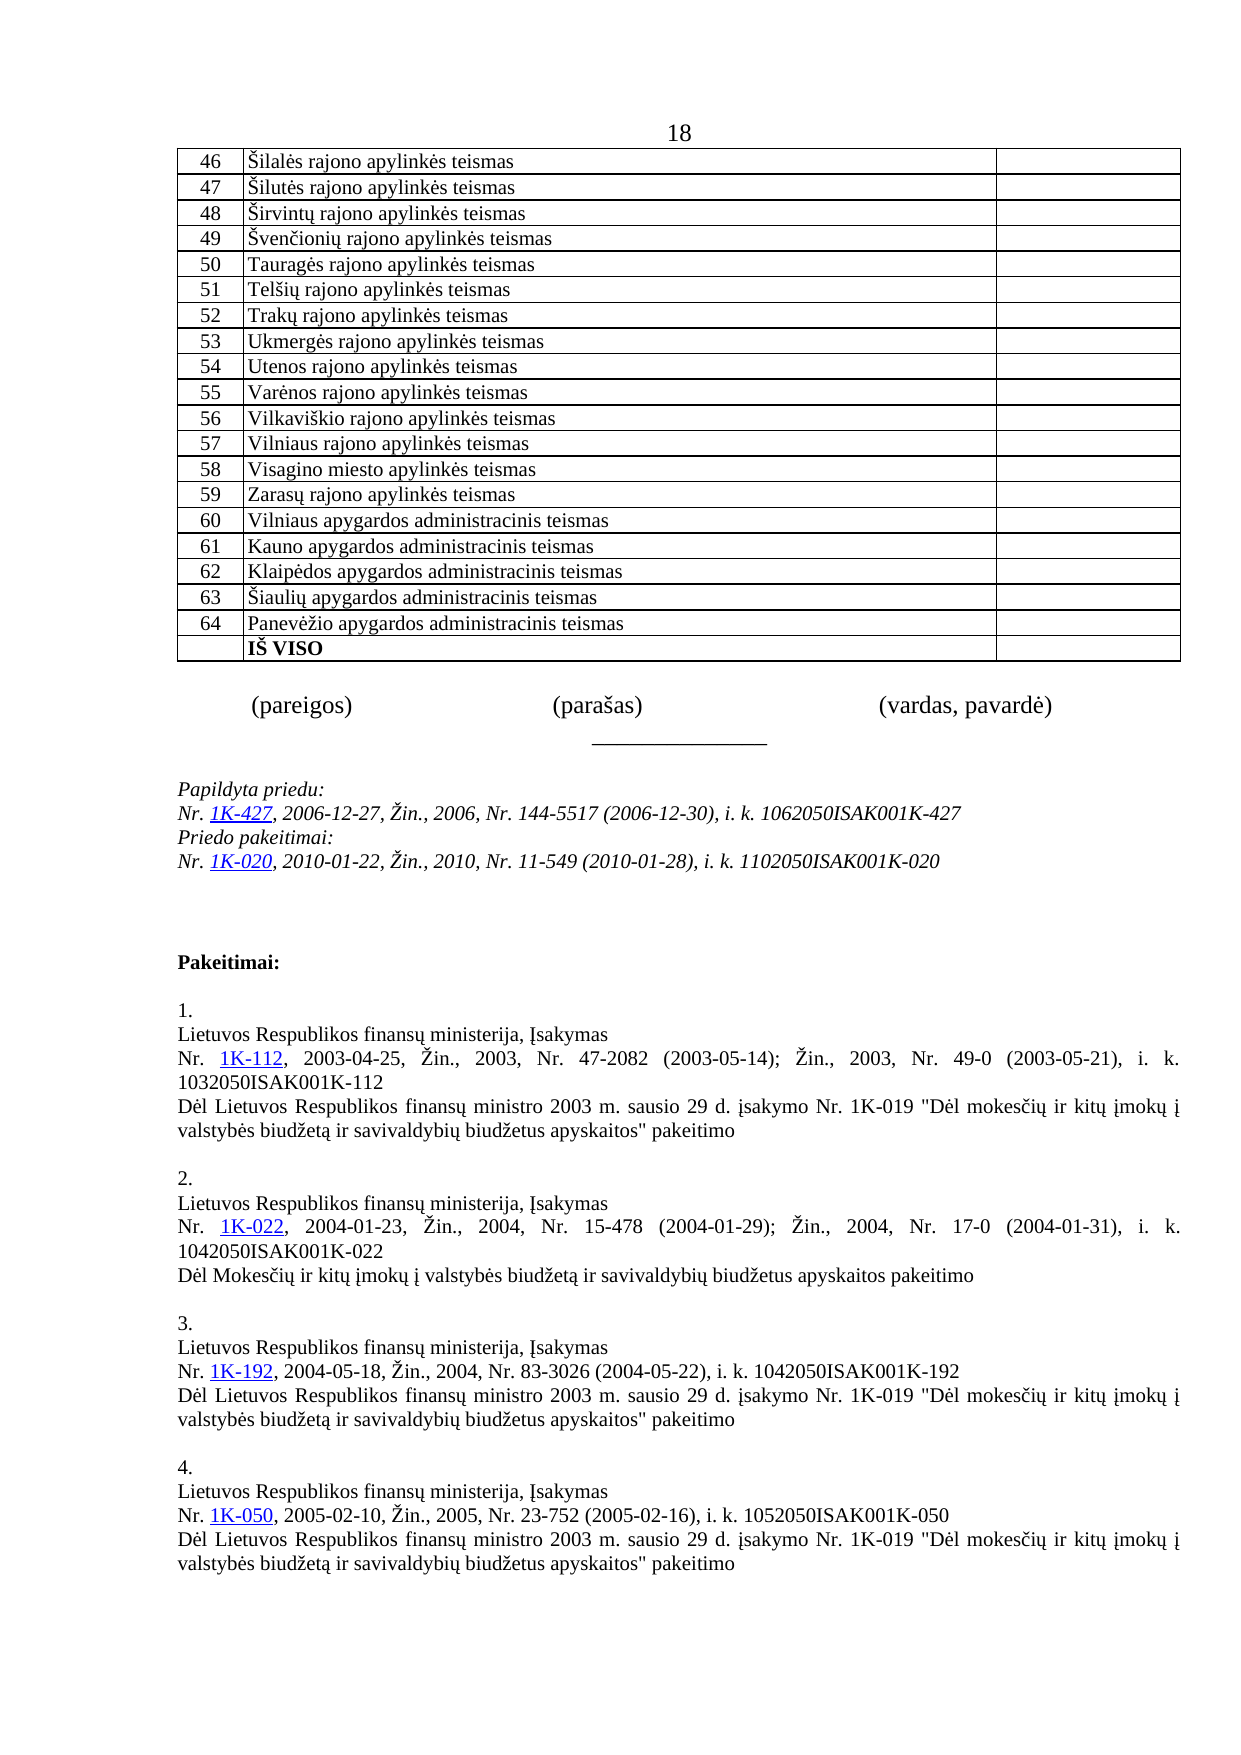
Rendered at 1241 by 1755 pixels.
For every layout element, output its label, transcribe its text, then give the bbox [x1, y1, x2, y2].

table_cell Tauragės rajono apylinkės teismas [244, 252, 996, 276]
table_cell Švenčionių rajono apylinkės teismas [244, 226, 996, 250]
text Dėl Lietuvos Respublikos finansų ministro 2003 m. sausio 29 d. įsakymo Nr. 1K-019 "Dėl mokesčių ir kitų įmokų į valstybės biudžetą ir savivaldybių biudžetus apyskaitos" pakeitimo [177, 1383, 1181, 1431]
table_cell Utenos rajono apylinkės teismas [244, 354, 996, 378]
table_cell 63 [178, 585, 243, 609]
table_cell Visagino miesto apylinkės teismas [244, 457, 996, 481]
table_cell 50 [178, 252, 243, 276]
table_cell Šilalės rajono apylinkės teismas [244, 149, 996, 173]
table_cell [997, 226, 1180, 250]
table_cell 56 [178, 406, 243, 429]
text Pakeitimai: [177, 950, 1181, 974]
table_cell Širvintų rajono apylinkės teismas [244, 201, 996, 224]
table_cell [997, 636, 1180, 660]
text Priedo pakeitimai: [177, 825, 1181, 849]
text Nr. 1K-020, 2010-01-22, Žin., 2010, Nr. 11-549 (2010-01-28), i. k. 1102050ISAK001K-020 [177, 849, 1181, 873]
table_cell Klaipėdos apygardos administracinis teismas [244, 559, 996, 583]
table_cell [997, 252, 1180, 276]
table_cell Šilutės rajono apylinkės teismas [244, 175, 996, 199]
table_cell 54 [178, 354, 243, 378]
table_cell Zarasų rajono apylinkės teismas [244, 482, 996, 506]
table_cell 51 [178, 277, 243, 301]
table_cell 59 [178, 482, 243, 506]
table_cell 53 [178, 329, 243, 353]
table_cell [997, 482, 1180, 506]
table_cell 57 [178, 431, 243, 455]
text Dėl Lietuvos Respublikos finansų ministro 2003 m. sausio 29 d. įsakymo Nr. 1K-019 "Dėl mokesčių ir kitų įmokų į valstybės biudžetą ir savivaldybių biudžetus apyskaitos" pakeitimo [177, 1527, 1181, 1575]
table_cell Vilniaus apygardos administracinis teismas [244, 508, 996, 532]
table_cell 58 [178, 457, 243, 481]
text Papildyta priedu: [177, 777, 1181, 801]
text Dėl Mokesčių ir kitų įmokų į valstybės biudžetą ir savivaldybių biudžetus apyskaitos pakeitimo [177, 1263, 1181, 1287]
text Nr. 1K-022, 2004-01-23, Žin., 2004, Nr. 15-478 (2004-01-29); Žin., 2004, Nr. 17-0 (2004-01-31), i. k. 1042050ISAK001K-022 [177, 1214, 1181, 1263]
table_cell [997, 329, 1180, 353]
table_cell 46 [178, 149, 243, 173]
table_cell Vilniaus rajono apylinkės teismas [244, 431, 996, 455]
table_cell [997, 406, 1180, 429]
table_cell Panevėžio apygardos administracinis teismas [244, 611, 996, 634]
table_cell [178, 636, 243, 660]
text Lietuvos Respublikos finansų ministerija, Įsakymas [177, 1022, 1181, 1046]
table_cell [997, 277, 1180, 301]
table_cell Trakų rajono apylinkės teismas [244, 303, 996, 327]
table_cell 60 [178, 508, 243, 532]
table_cell 55 [178, 380, 243, 404]
table_cell [997, 585, 1180, 609]
table_cell Varėnos rajono apylinkės teismas [244, 380, 996, 404]
text ______________ [177, 719, 1181, 748]
text Lietuvos Respublikos finansų ministerija, Įsakymas [177, 1335, 1181, 1359]
table_cell 47 [178, 175, 243, 199]
table_cell 48 [178, 201, 243, 224]
table_cell [997, 303, 1180, 327]
text 3. [177, 1311, 1181, 1335]
table_cell 61 [178, 534, 243, 558]
table_cell Vilkaviškio rajono apylinkės teismas [244, 406, 996, 429]
text Nr. 1K-050, 2005-02-10, Žin., 2005, Nr. 23-752 (2005-02-16), i. k. 1052050ISAK001K-050 [177, 1503, 1181, 1527]
table_cell IŠ VISO [244, 636, 996, 660]
table_cell [997, 508, 1180, 532]
text 4. [177, 1455, 1181, 1479]
table_cell [997, 611, 1180, 634]
table_cell Kauno apygardos administracinis teismas [244, 534, 996, 558]
table_cell [997, 175, 1180, 199]
table_cell [997, 457, 1180, 481]
text 2. [177, 1166, 1181, 1190]
text Nr. 1K-192, 2004-05-18, Žin., 2004, Nr. 83-3026 (2004-05-22), i. k. 1042050ISAK001K-192 [177, 1359, 1181, 1383]
table_cell [997, 559, 1180, 583]
table_cell 52 [178, 303, 243, 327]
table_cell Telšių rajono apylinkės teismas [244, 277, 996, 301]
table_cell [997, 431, 1180, 455]
text Nr. 1K-427, 2006-12-27, Žin., 2006, Nr. 144-5517 (2006-12-30), i. k. 1062050ISAK001K-427 [177, 801, 1181, 825]
text Nr. 1K-112, 2003-04-25, Žin., 2003, Nr. 47-2082 (2003-05-14); Žin., 2003, Nr. 49-0 (2003-05-21), i. k. 1032050ISAK001K-112 [177, 1046, 1181, 1094]
table_cell 49 [178, 226, 243, 250]
table_cell [997, 201, 1180, 224]
table_cell 64 [178, 611, 243, 634]
text Lietuvos Respublikos finansų ministerija, Įsakymas [177, 1479, 1181, 1503]
table_cell Šiaulių apygardos administracinis teismas [244, 585, 996, 609]
text Lietuvos Respublikos finansų ministerija, Įsakymas [177, 1190, 1181, 1214]
table_cell [997, 354, 1180, 378]
text Dėl Lietuvos Respublikos finansų ministro 2003 m. sausio 29 d. įsakymo Nr. 1K-019 "Dėl mokesčių ir kitų įmokų į valstybės biudžetą ir savivaldybių biudžetus apyskaitos" pakeitimo [177, 1094, 1181, 1142]
table_cell 62 [178, 559, 243, 583]
text 1. [177, 998, 1181, 1022]
table_cell [997, 149, 1180, 173]
table_cell [997, 534, 1180, 558]
table_cell Ukmergės rajono apylinkės teismas [244, 329, 996, 353]
table_cell [997, 380, 1180, 404]
text (pareigos) (parašas) (vardas, pavardė) [177, 690, 1181, 719]
